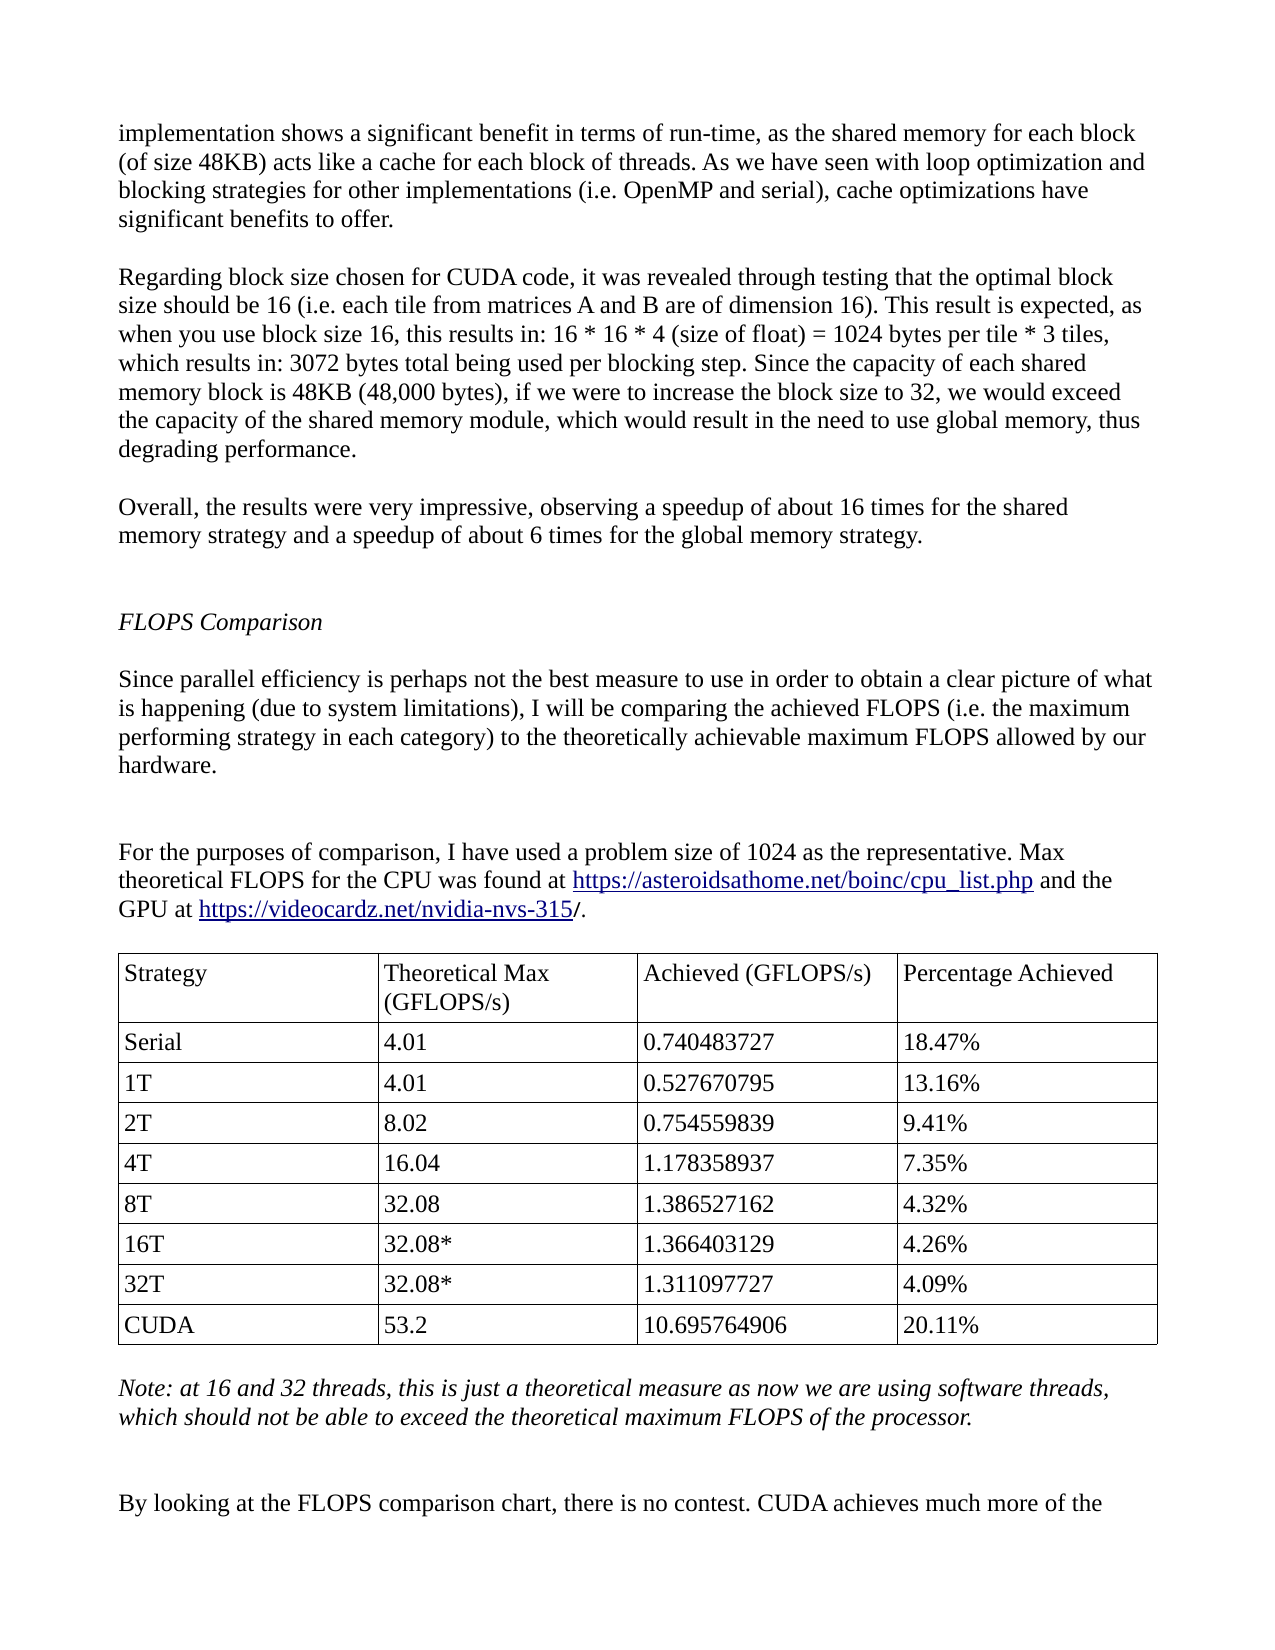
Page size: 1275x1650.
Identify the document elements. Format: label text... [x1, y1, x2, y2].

table_cell 4.26% [898, 1224, 1157, 1263]
table_cell 1.178358937 [638, 1144, 897, 1183]
table_cell 16T [119, 1224, 378, 1263]
table_cell 1.366403129 [638, 1224, 897, 1263]
table_cell 32T [119, 1265, 378, 1304]
table_cell 16.04 [379, 1144, 637, 1183]
table_cell 4.01 [379, 1063, 637, 1102]
table_cell 4T [119, 1144, 378, 1183]
table_cell 7.35% [898, 1144, 1157, 1183]
text Regarding block size chosen for CUDA code, it was revealed through testing that the optimal block size should be 16 (i.e. each tile from matrices A and B are of dimension 16). This result is expected, as when you use block size 16, this results in: 16 * 16 * 4 (size of float) = 1024 bytes per tile * 3 tiles, which results in: 3072 bytes total being used per blocking step. Since the capacity of each shared memory block is 48KB (48,000 bytes), if we were to increase the block size to 32, we would exceed the capacity of the shared memory module, which would result in the need to use global memory, thus degrading performance. [118, 262, 1157, 463]
text implementation shows a significant benefit in terms of run-time, as the shared memory for each block (of size 48KB) acts like a cache for each block of threads. As we have seen with loop optimization and blocking strategies for other implementations (i.e. OpenMP and serial), cache optimizations have significant benefits to offer. [118, 118, 1157, 233]
table_cell 32.08 [379, 1184, 637, 1223]
table_cell Serial [119, 1023, 378, 1062]
text Since parallel efficiency is perhaps not the best measure to use in order to obtain a clear picture of what is happening (due to system limitations), I will be comparing the achieved FLOPS (i.e. the maximum performing strategy in each category) to the theoretically achievable maximum FLOPS allowed by our hardware. [118, 664, 1157, 779]
table_cell 1.386527162 [638, 1184, 897, 1223]
text For the purposes of comparison, I have used a problem size of 1024 as the representative. Max theoretical FLOPS for the CPU was found at https://asteroidsathome.net/boinc/cpu_list.php and the GPU at https://videocardz.net/nvidia-nvs-315/. [118, 837, 1157, 924]
text By looking at the FLOPS comparison chart, there is no contest. CUDA achieves much more of the [118, 1488, 1157, 1517]
table_cell 8T [119, 1184, 378, 1223]
table_cell 4.01 [379, 1023, 637, 1062]
table_cell 10.695764906 [638, 1305, 897, 1344]
table_cell 1T [119, 1063, 378, 1102]
table_header Strategy [119, 954, 378, 1022]
table_cell 32.08* [379, 1265, 637, 1304]
table_header Percentage Achieved [898, 954, 1157, 1022]
table_header Achieved (GFLOPS/s) [638, 954, 897, 1022]
table_cell 4.32% [898, 1184, 1157, 1223]
table_cell 9.41% [898, 1103, 1157, 1143]
table_cell 20.11% [898, 1305, 1157, 1344]
text Overall, the results were very impressive, observing a speedup of about 16 times for the shared memory strategy and a speedup of about 6 times for the global memory strategy. [118, 492, 1157, 549]
text FLOPS Comparison [118, 607, 1157, 636]
table_cell 0.754559839 [638, 1103, 897, 1143]
table_header Theoretical Max (GFLOPS/s) [379, 954, 637, 1022]
table_cell CUDA [119, 1305, 378, 1344]
table_cell 0.740483727 [638, 1023, 897, 1062]
table_cell 18.47% [898, 1023, 1157, 1062]
table_cell 2T [119, 1103, 378, 1143]
table_cell 32.08* [379, 1224, 637, 1263]
text Note: at 16 and 32 threads, this is just a theoretical measure as now we are using software threads, which should not be able to exceed the theoretical maximum FLOPS of the processor. [118, 1373, 1157, 1431]
table_cell 1.311097727 [638, 1265, 897, 1304]
table_cell 8.02 [379, 1103, 637, 1143]
table_cell 13.16% [898, 1063, 1157, 1102]
table_cell 4.09% [898, 1265, 1157, 1304]
table_cell 0.527670795 [638, 1063, 897, 1102]
table_cell 53.2 [379, 1305, 637, 1344]
